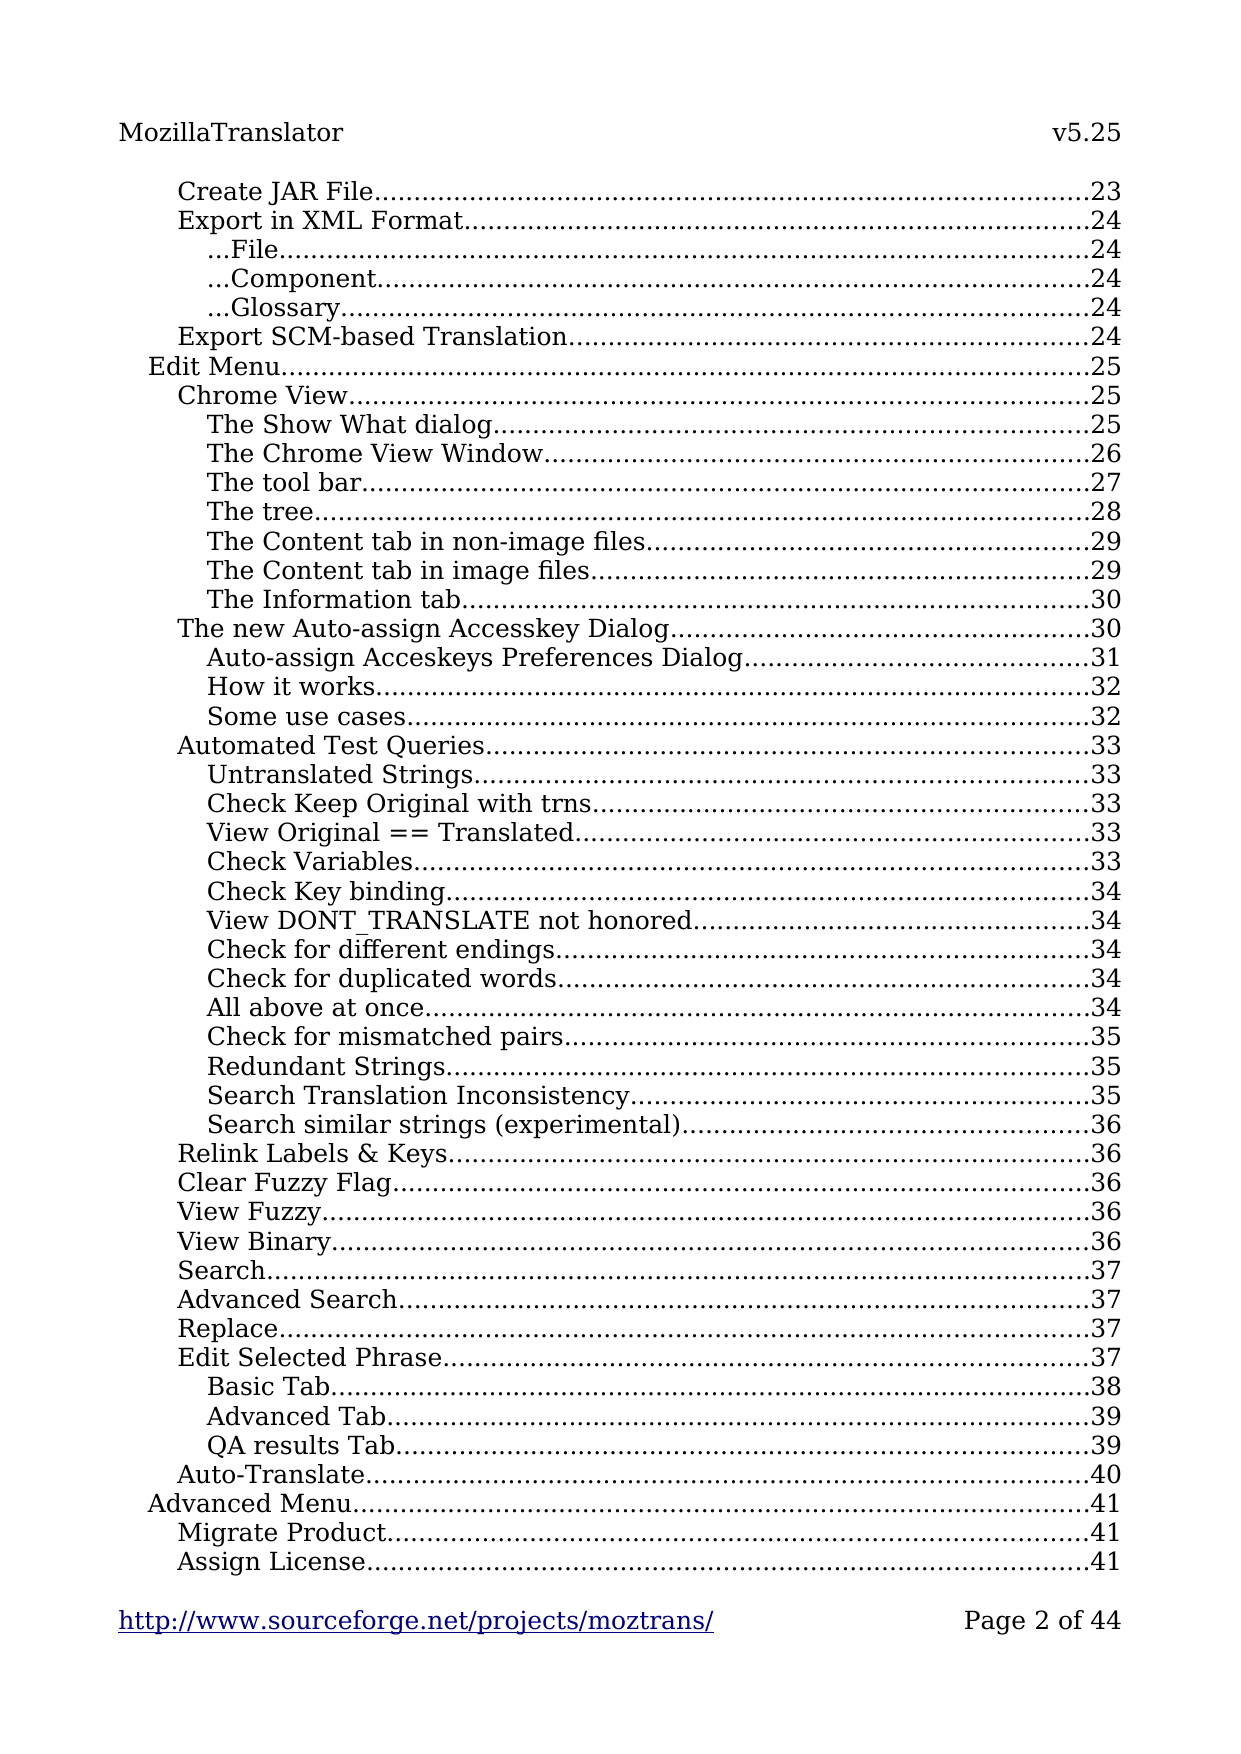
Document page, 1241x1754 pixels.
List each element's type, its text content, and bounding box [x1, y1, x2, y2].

text Assign License 41 [177, 1548, 1122, 1577]
text Edit Menu 25 [148, 352, 1122, 381]
text Replace 37 [177, 1314, 1122, 1343]
text Export SCM-based Translation 24 [177, 323, 1122, 352]
text Basic Tab 38 [207, 1373, 1122, 1402]
text The Content tab in non-image files 29 [207, 527, 1122, 556]
text Check Key binding 34 [207, 877, 1122, 906]
text The Chrome View Window 26 [207, 439, 1122, 468]
text Advanced Menu 41 [148, 1489, 1122, 1518]
text Chrome View 25 [177, 381, 1122, 410]
text Redundant Strings 35 [207, 1052, 1122, 1081]
text Export in XML Format 24 [177, 206, 1122, 235]
text Advanced Search 37 [177, 1285, 1122, 1314]
text View DONT_TRANSLATE not honored 34 [207, 906, 1122, 935]
text ...File 24 [207, 235, 1122, 264]
text The new Auto-assign Accesskey Dialog 30 [177, 614, 1122, 643]
text Check for duplicated words 34 [207, 964, 1122, 993]
text Untranslated Strings 33 [207, 760, 1122, 789]
text ...Glossary 24 [207, 293, 1122, 323]
text Check for different endings 34 [207, 935, 1122, 964]
text Auto-Translate 40 [177, 1460, 1122, 1489]
text Search 37 [177, 1256, 1122, 1285]
text The Information tab 30 [207, 585, 1122, 614]
text View Fuzzy 36 [177, 1198, 1122, 1227]
text How it works 32 [207, 673, 1122, 702]
text Search similar strings (experimental) 36 [207, 1110, 1122, 1139]
text Check Keep Original with trns. 33 [207, 789, 1122, 818]
text Relink Labels & Keys 36 [177, 1139, 1122, 1168]
text Migrate Product 41 [177, 1518, 1122, 1548]
text Edit Selected Phrase 37 [177, 1343, 1122, 1373]
text Clear Fuzzy Flag 36 [177, 1168, 1122, 1198]
text ...Component 24 [207, 264, 1122, 293]
text View Original == Translated 33 [207, 818, 1122, 848]
text Search Translation Inconsistency 35 [207, 1081, 1122, 1110]
text The tool bar 27 [207, 468, 1122, 498]
text Create JAR File 23 [177, 177, 1122, 206]
text Automated Test Queries 33 [177, 731, 1122, 760]
text Auto-assign Acceskeys Preferences Dialog 31 [207, 643, 1122, 673]
text Check for mismatched pairs 35 [207, 1023, 1122, 1052]
text View Binary 36 [177, 1227, 1122, 1256]
text Advanced Tab 39 [207, 1402, 1122, 1431]
text The Content tab in image files 29 [207, 556, 1122, 585]
text Some use cases 32 [207, 702, 1122, 731]
text QA results Tab 39 [207, 1431, 1122, 1460]
text The tree 28 [207, 498, 1122, 527]
text All above at once 34 [207, 993, 1122, 1023]
text Check Variables 33 [207, 848, 1122, 877]
text The Show What dialog 25 [207, 410, 1122, 439]
